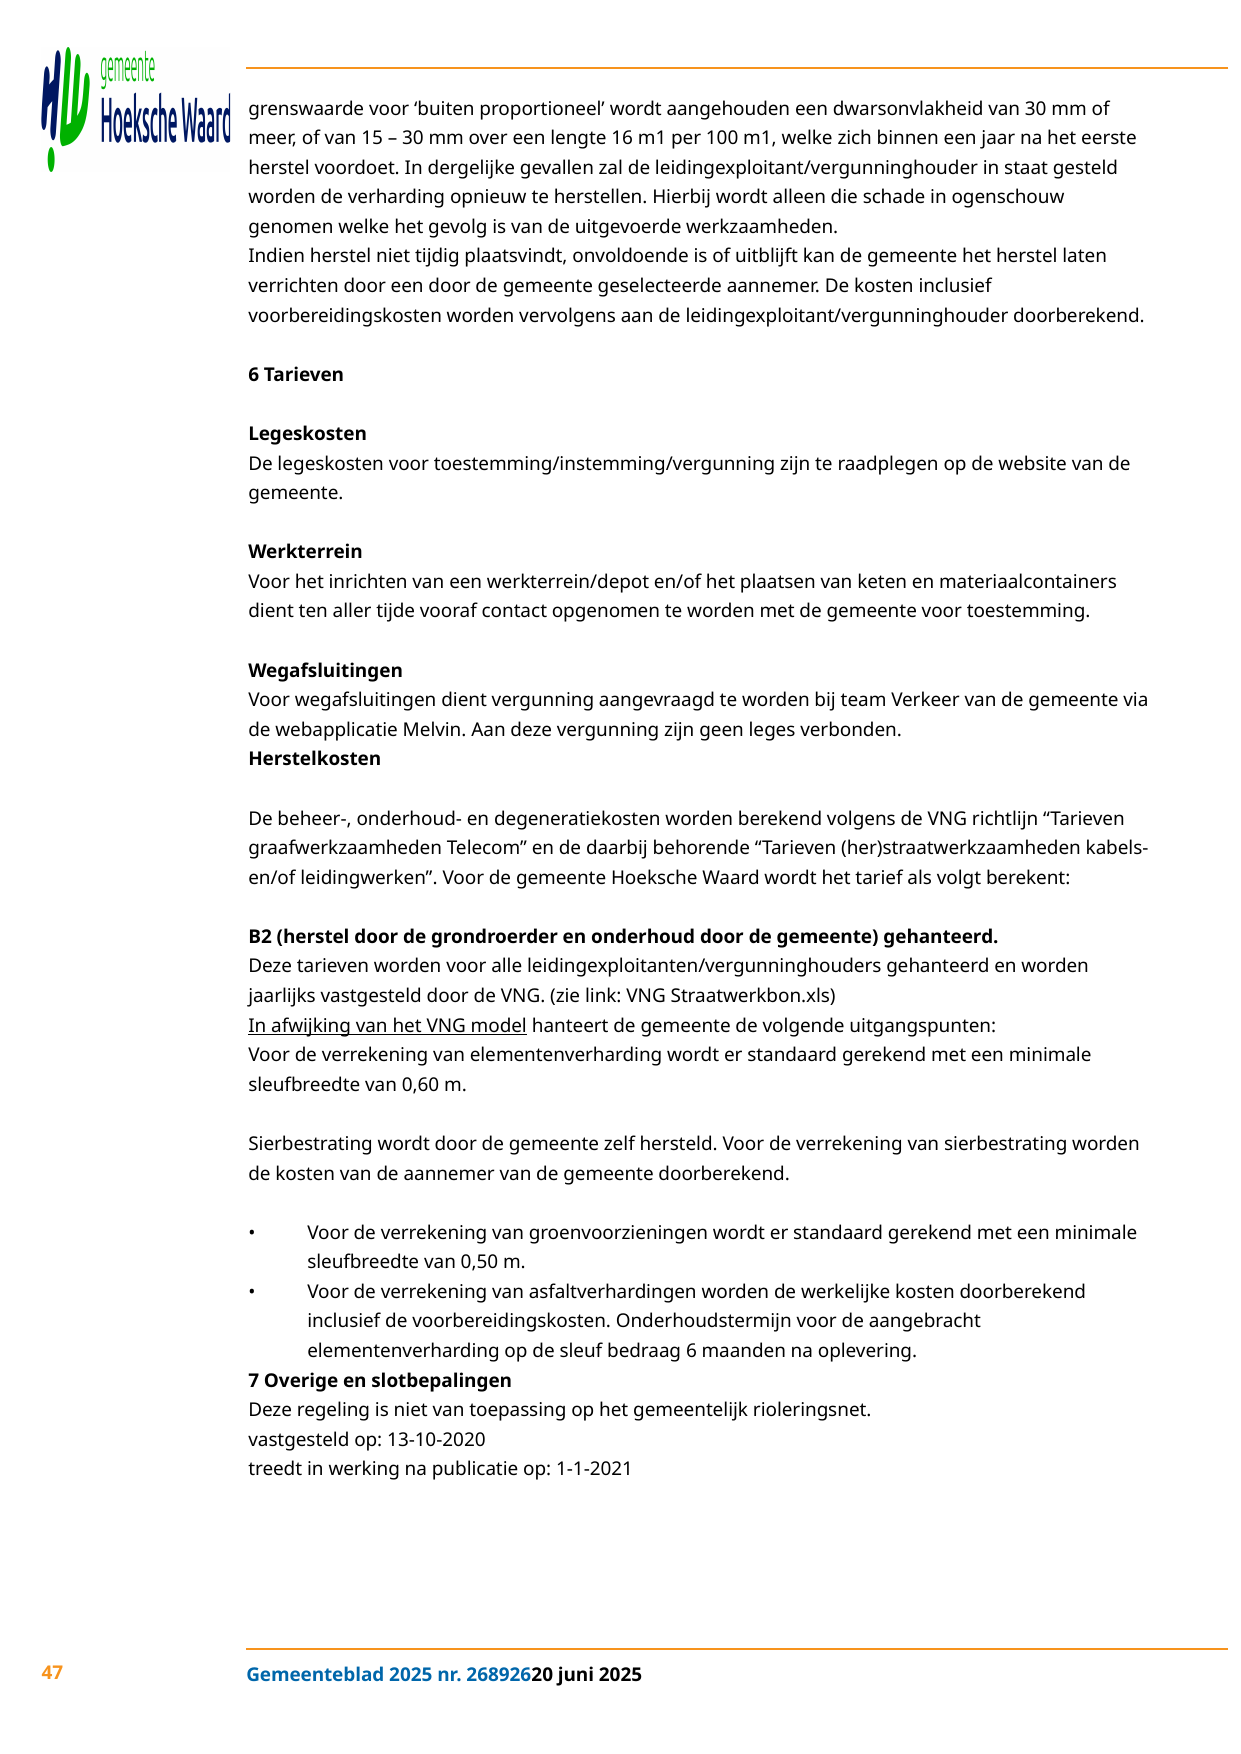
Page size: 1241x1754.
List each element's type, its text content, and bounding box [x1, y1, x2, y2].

text treedt in werking na publicatie op: 1-1-2021 [248, 1456, 1152, 1481]
text Voor het inrichten van een werkterrein/depot en/of het plaatsen van keten en materiaalcontainers dient ten aller tijde vooraf contact opgenomen te worden met de gemeente voor toestemming. [248, 568, 1152, 623]
text B2 (herstel door de grondroerder en onderhoud door de gemeente) gehanteerd. [248, 923, 1152, 949]
text Werkterrein [248, 538, 1152, 564]
picture [41, 47, 231, 172]
text Wegafsluitingen [248, 657, 1152, 683]
text 7 Overige en slotbepalingen [248, 1367, 1152, 1393]
text Herstelkosten [248, 746, 1152, 771]
text Deze regeling is niet van toepassing op het gemeentelijk rioleringsnet. [248, 1396, 1152, 1422]
text Deze tarieven worden voor alle leidingexploitanten/vergunninghouders gehanteerd en worden jaarlijks vastgesteld door de VNG. (zie link: VNG Straatwerkbon.xls) [248, 953, 1152, 1008]
text Legeskosten [248, 420, 1152, 446]
text De legeskosten voor toestemming/instemming/vergunning zijn te raadplegen op de website van de gemeente. [248, 450, 1152, 505]
text vastgesteld op: 13-10-2020 [248, 1426, 1152, 1452]
text Voor de verrekening van elementenverharding wordt er standaard gerekend met een minimale sleufbreedte van 0,60 m. [248, 1041, 1152, 1097]
text Sierbestrating wordt door de gemeente zelf hersteld. Voor de verrekening van sierbestrating worden de kosten van de aannemer van de gemeente doorberekend. [248, 1130, 1152, 1186]
text Voor wegafsluitingen dient vergunning aangevraagd te worden bij team Verkeer van de gemeente via de webapplicatie Melvin. Aan deze vergunning zijn geen leges verbonden. [248, 686, 1152, 742]
text 6 Tarieven [248, 361, 1152, 387]
text In afwijking van het VNG model hanteert de gemeente de volgende uitgangspunten: [248, 1012, 1152, 1038]
list Voor de verrekening van groenvoorzieningen wordt er standaard gerekend met een minimale sleufbreedte van 0,50 m. [248, 1219, 1152, 1274]
text Indien herstel niet tijdig plaatsvindt, onvoldoende is of uitblijft kan de gemeente het herstel laten verrichten door een door de gemeente geselecteerde aannemer. De kosten inclusief voorbereidingskosten worden vervolgens aan de leidingexploitant/vergunninghouder doorberekend. [248, 243, 1152, 328]
text grenswaarde voor ‘buiten proportioneel’ wordt aangehouden een dwarsonvlakheid van 30 mm of meer, of van 15 – 30 mm over een lengte 16 m1 per 100 m1, welke zich binnen een jaar na het eerste herstel voordoet. In dergelijke gevallen zal de leidingexploitant/vergunninghouder in staat gesteld worden de verharding opnieuw te herstellen. Hierbij wordt alleen die schade in ogenschouw genomen welke het gevolg is van de uitgevoerde werkzaamheden. [248, 95, 1152, 239]
text De beheer-, onderhoud- en degeneratiekosten worden berekend volgens de VNG richtlijn “Tarieven graafwerkzaamheden Telecom” en de daarbij behorende “Tarieven (her)straatwerkzaamheden kabels- en/of leidingwerken”. Voor de gemeente Hoeksche Waard wordt het tarief als volgt berekent: [248, 805, 1152, 890]
list Voor de verrekening van asfaltverhardingen worden de werkelijke kosten doorberekend inclusief de voorbereidingskosten. Onderhoudstermijn voor de aangebracht elementenverharding op de sleuf bedraag 6 maanden na oplevering. [248, 1278, 1152, 1363]
